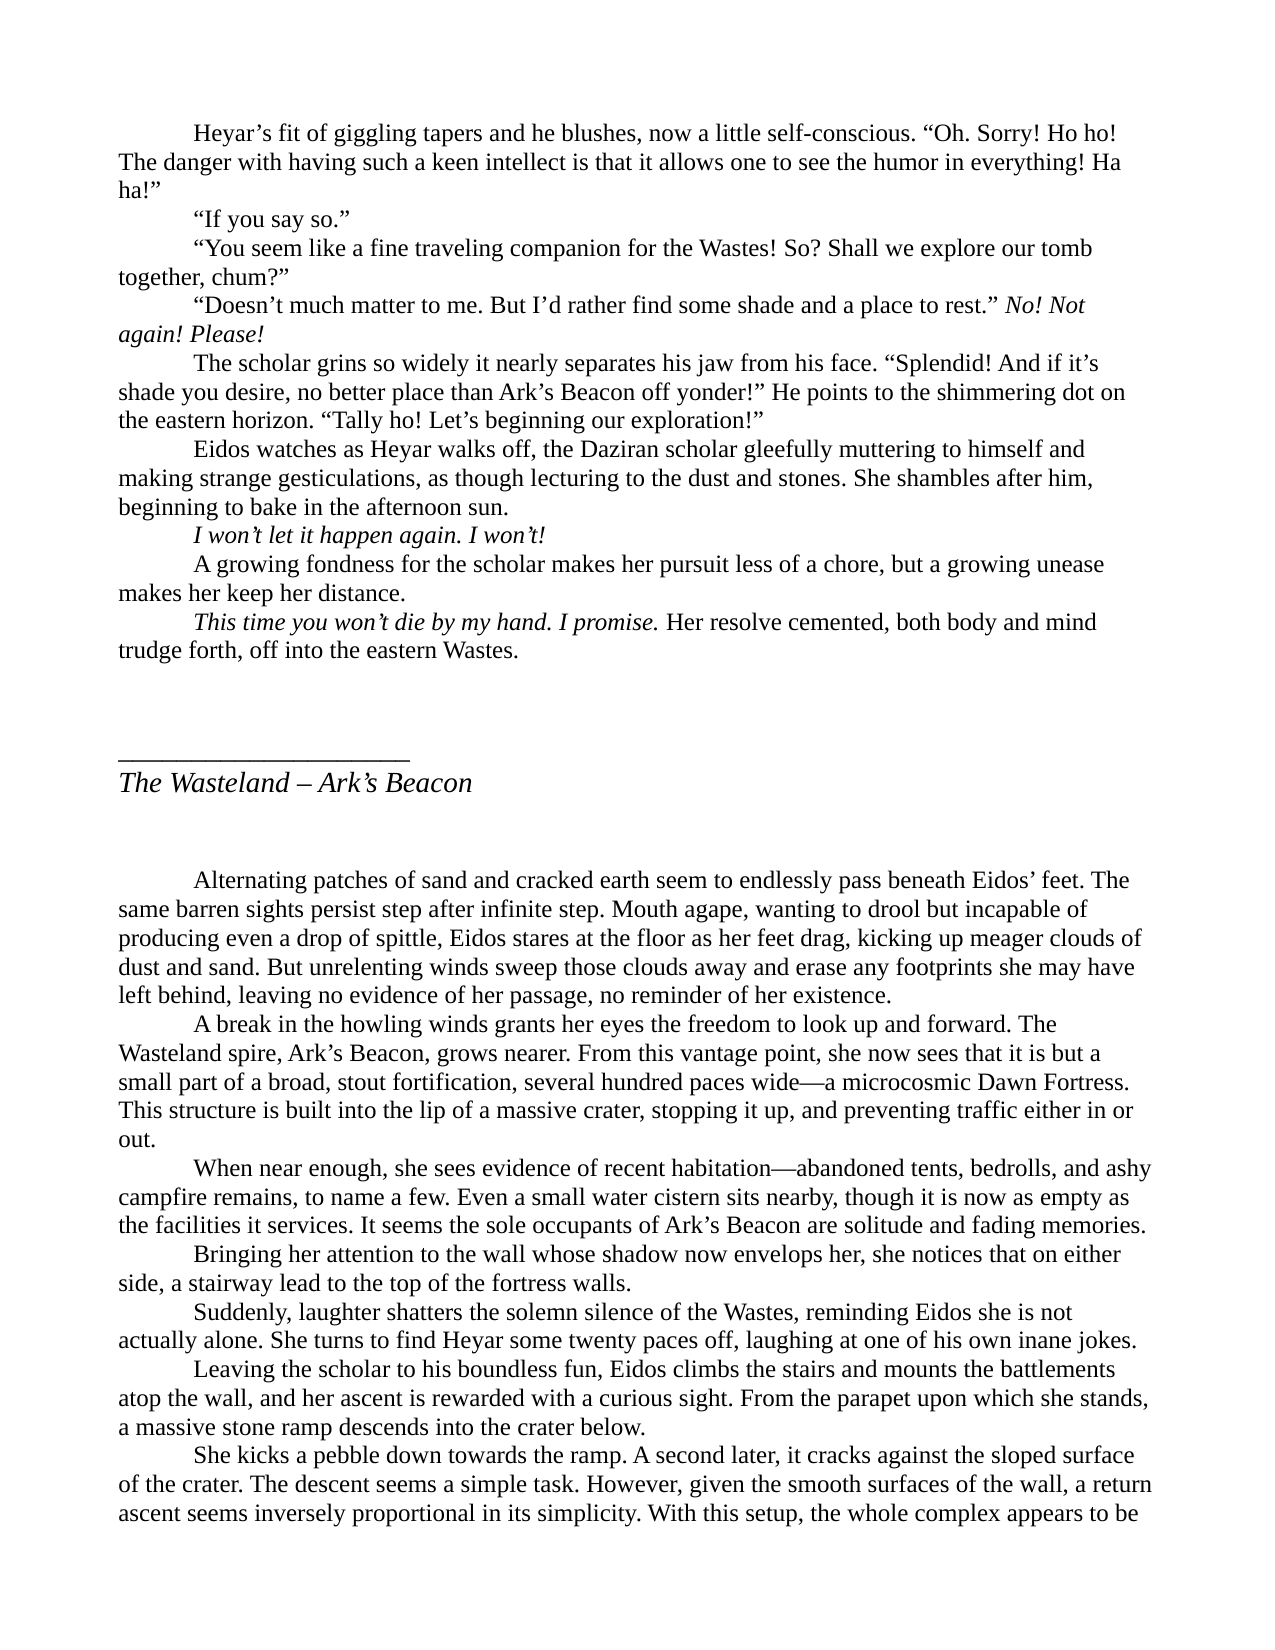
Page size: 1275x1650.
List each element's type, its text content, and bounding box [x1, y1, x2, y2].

text Alternating patches of sand and cracked earth seem to endlessly pass beneath Eidos’ feet. The same barren sights persist step after infinite step. Mouth agape, wanting to drool but incapable of producing even a drop of spittle, Eidos stares at the floor as her feet drag, kicking up meager clouds of dust and sand. But unrelenting winds sweep those clouds away and erase any footprints she may have left behind, leaving no evidence of her passage, no reminder of her existence. [118, 866, 1157, 1009]
text Heyar’s fit of giggling tapers and he blushes, now a little self-conscious. “Oh. Sorry! Ho ho! The danger with having such a keen intellect is that it allows one to see the humor in everything! Ha ha!” [118, 118, 1157, 204]
text “Doesn’t much matter to me. But I’d rather find some shade and a place to rest.” No! Not again! Please! [118, 291, 1157, 348]
text A growing fondness for the scholar makes her pursuit less of a chore, but a growing unease makes her keep her distance. [118, 549, 1157, 607]
text Bringing her attention to the wall whose shadow now envelops her, she notices that on either side, a stairway lead to the top of the fortress walls. [118, 1239, 1157, 1297]
text The Wasteland – Ark’s Beacon [118, 765, 1157, 798]
text She kicks a pebble down towards the ramp. A second later, it cracks against the sloped surface of the crater. The descent seems a simple task. However, given the smooth surfaces of the wall, a return ascent seems inversely proportional in its simplicity. With this setup, the whole complex appears to be [118, 1441, 1157, 1527]
text “If you say so.” [118, 204, 1157, 233]
text This time you won’t die by my hand. I promise. Her resolve cemented, both body and mind trudge forth, off into the eastern Wastes. [118, 607, 1157, 664]
text The scholar grins so widely it nearly separates his jaw from his face. “Splendid! And if it’s shade you desire, no better place than Ark’s Beacon off yonder!” He points to the shimmering dot on the eastern horizon. “Tally ho! Let’s beginning our exploration!” [118, 348, 1157, 434]
text Leaving the scholar to his boundless fun, Eidos climbs the stairs and mounts the battlements atop the wall, and her ascent is rewarded with a curious sight. From the parapet upon which she stands, a massive stone ramp descends into the crater below. [118, 1354, 1157, 1441]
text I won’t let it happen again. I won’t! [118, 521, 1157, 549]
text When near enough, she sees evidence of recent habitation—abandoned tents, bedrolls, and ashy campfire remains, to name a few. Even a small water cistern sits nearby, though it is now as empty as the facilities it services. It seems the sole occupants of Ark’s Beacon are solitude and fading memories. [118, 1153, 1157, 1239]
text A break in the howling winds grants her eyes the freedom to look up and forward. The Wasteland spire, Ark’s Beacon, grows nearer. From this vantage point, she now sees that it is but a small part of a broad, stout fortification, several hundred paces wide—a microcosmic Dawn Fortress. This structure is built into the lip of a massive crater, stopping it up, and preventing traffic either in or out. [118, 1009, 1157, 1153]
text “You seem like a fine traveling companion for the Wastes! So? Shall we explore our tomb together, chum?” [118, 233, 1157, 291]
text ____________________ [118, 731, 1157, 765]
text Eidos watches as Heyar walks off, the Daziran scholar gleefully muttering to himself and making strange gesticulations, as though lecturing to the dust and stones. She shambles after him, beginning to bake in the afternoon sun. [118, 434, 1157, 521]
text Suddenly, laughter shatters the solemn silence of the Wastes, reminding Eidos she is not actually alone. She turns to find Heyar some twenty paces off, laughing at one of his own inane jokes. [118, 1297, 1157, 1354]
